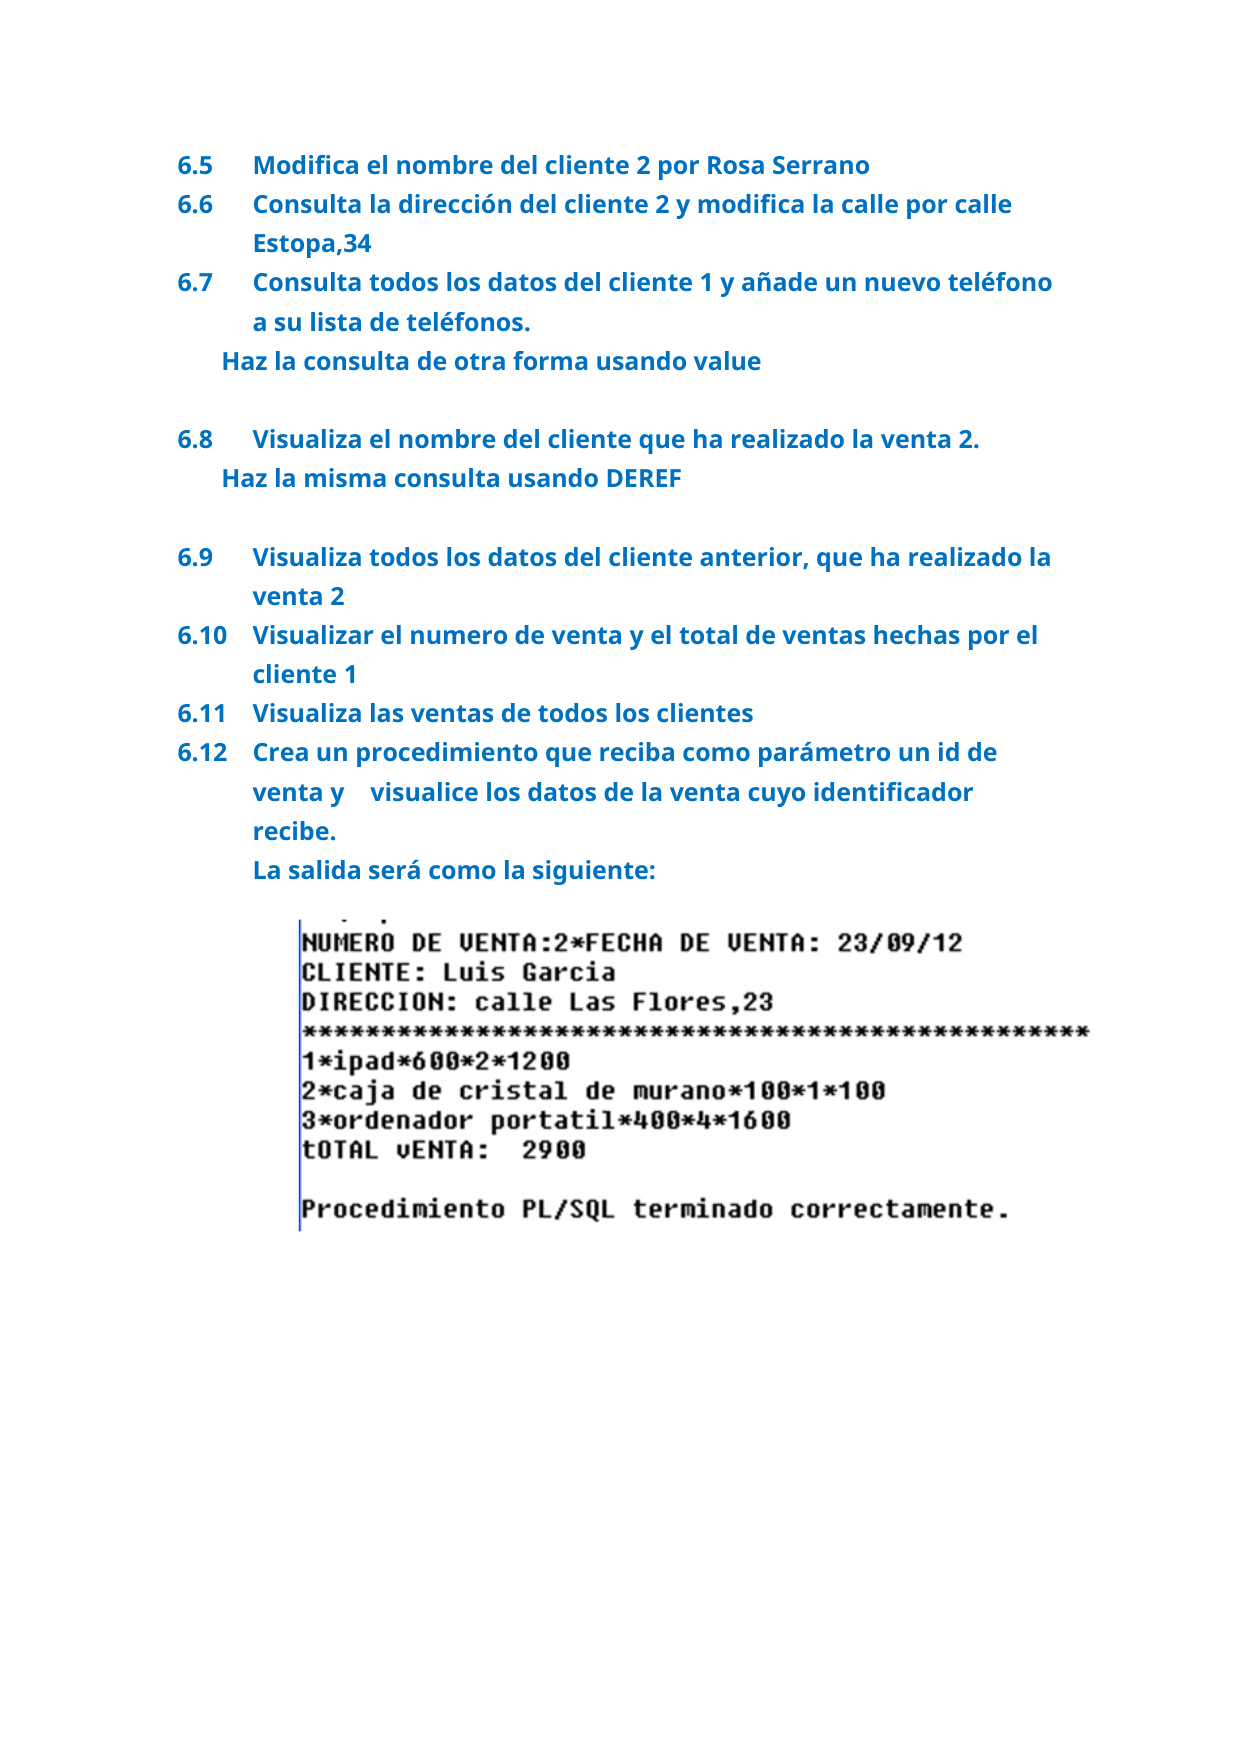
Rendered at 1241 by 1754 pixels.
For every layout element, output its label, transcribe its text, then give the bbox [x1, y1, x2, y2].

list Visualiza el nombre del cliente que ha realizado la venta 2. [177, 422, 1063, 456]
list Modifica el nombre del cliente 2 por Rosa Serrano [177, 148, 1063, 182]
list Visualiza todos los datos del cliente anterior, que ha realizado la venta 2 [177, 539, 1063, 612]
list Crea un procedimiento que reciba como parámetro un id de venta y visualice los datos de la venta cuyo identificador recibe. [177, 735, 1063, 847]
picture [252, 891, 1138, 1297]
list La salida será como la siguiente: [252, 853, 1063, 887]
list Haz la consulta de otra forma usando value [221, 343, 1063, 377]
list Consulta todos los datos del cliente 1 y añade un nuevo teléfono a su lista de teléfonos. [177, 265, 1063, 338]
list Haz la misma consulta usando DEREF [221, 461, 1063, 495]
list Visualiza las ventas de todos los clientes [177, 696, 1063, 730]
list Visualizar el numero de venta y el total de ventas hechas por el cliente 1 [177, 618, 1063, 691]
list Consulta la dirección del cliente 2 y modifica la calle por calle Estopa,34 [177, 187, 1063, 260]
